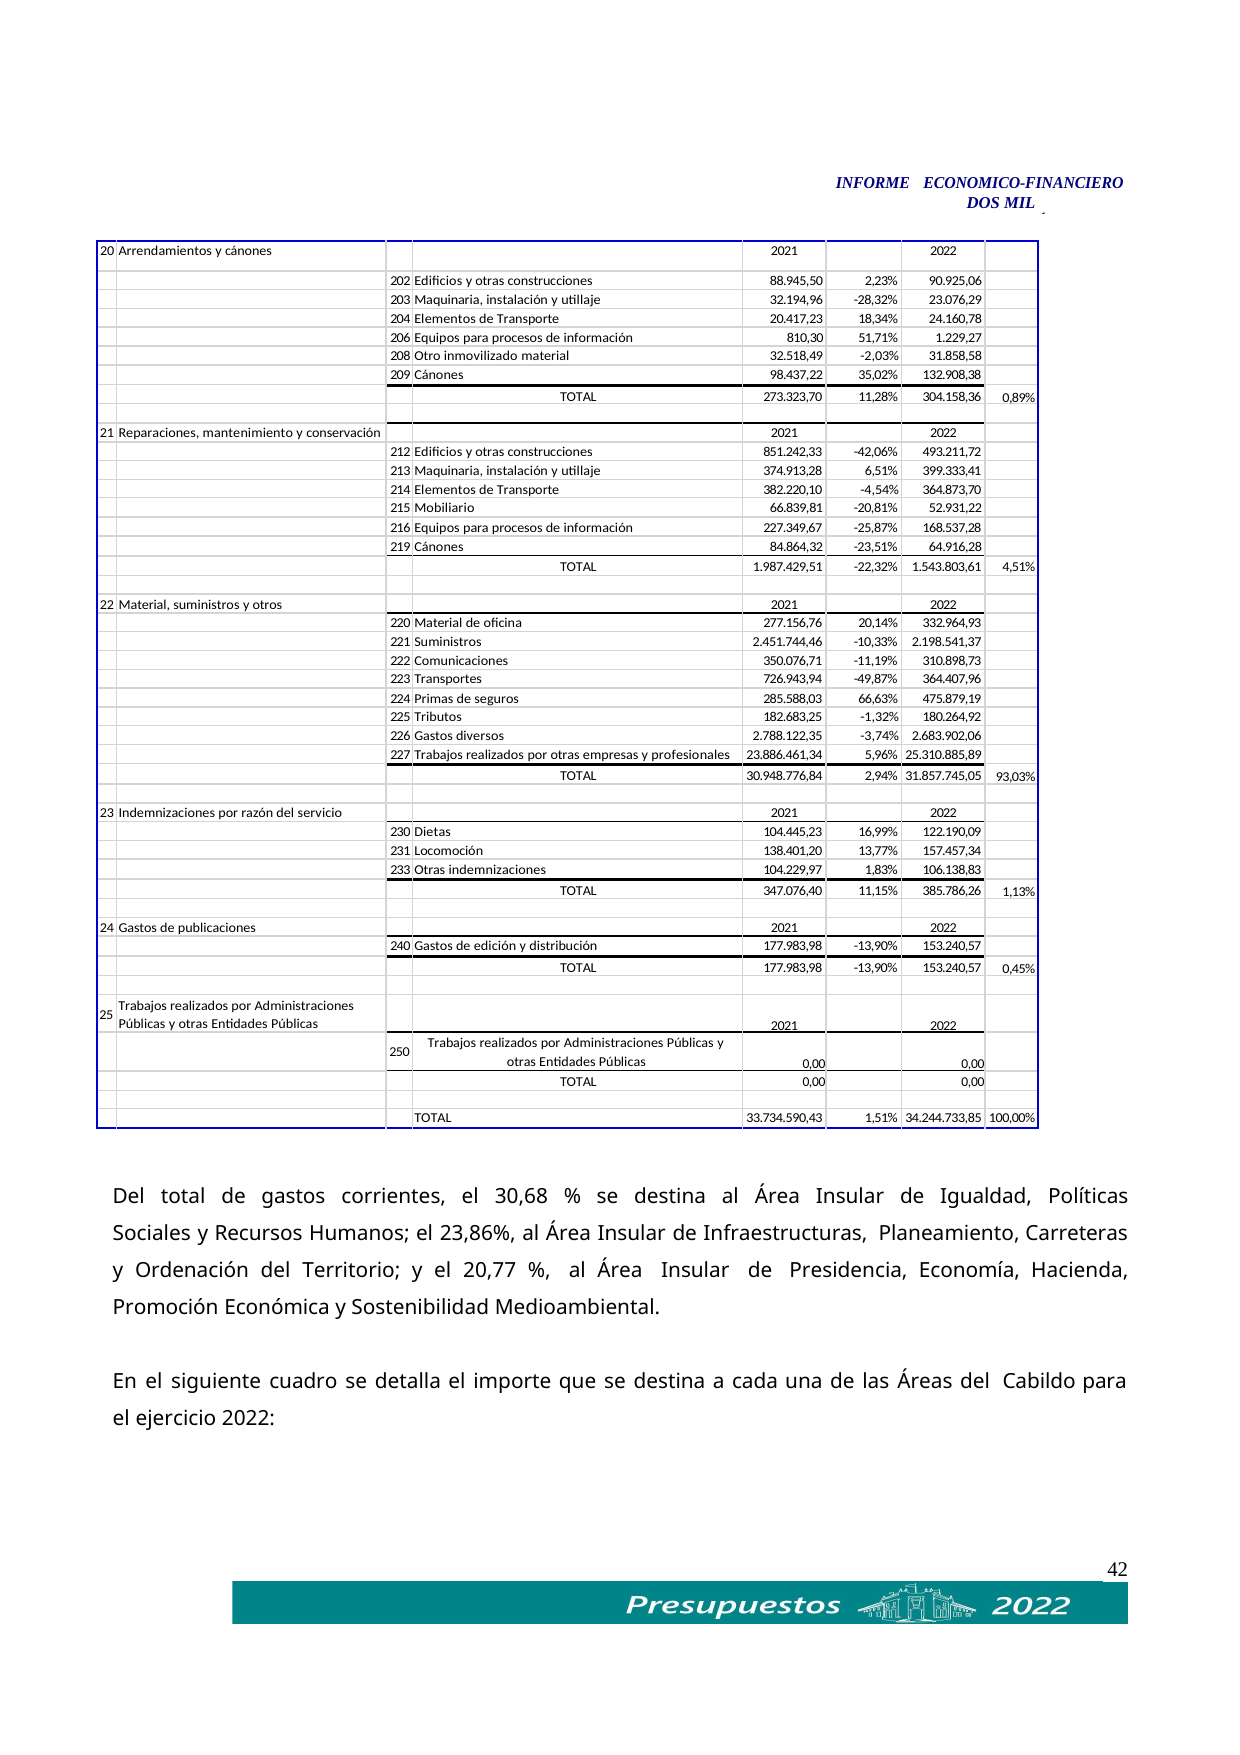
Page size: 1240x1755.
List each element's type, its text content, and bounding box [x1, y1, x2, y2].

table_cell [986, 518, 1037, 535]
table_cell 206 [387, 328, 412, 345]
table_cell [986, 726, 1037, 744]
table_cell [827, 1071, 901, 1089]
table_cell 22 [98, 595, 116, 612]
table_cell [117, 498, 385, 516]
table_cell 285.588,03 [743, 689, 825, 706]
table_cell 2022 [902, 918, 984, 935]
table_cell -2,03% [827, 347, 901, 364]
table_cell [387, 1071, 412, 1089]
table_cell [117, 1109, 385, 1127]
table_cell 364.407,96 [902, 670, 984, 687]
table_cell 98.437,22 [743, 366, 825, 384]
table_cell -49,87% [827, 670, 901, 687]
table_cell TOTAL [413, 881, 742, 898]
table_cell 233 [387, 860, 412, 878]
table_cell [986, 272, 1037, 289]
table_cell [387, 766, 412, 783]
table_cell [986, 347, 1037, 364]
table_cell 177.983,98 [743, 937, 825, 955]
table_cell [986, 290, 1037, 307]
table_cell [98, 632, 116, 650]
table_cell -3,74% [827, 726, 901, 744]
table_cell Maquinaria, instalación y utillaje [413, 290, 742, 307]
table_cell [827, 424, 901, 441]
table_cell [98, 404, 116, 422]
table_cell [98, 272, 116, 289]
table_cell 31.857.745,05 [902, 766, 984, 783]
table_cell 4,51% [986, 557, 1037, 574]
table_cell Equipos para procesos de información [413, 328, 742, 345]
table_cell [117, 614, 385, 631]
table_cell 177.983,98 [743, 958, 825, 975]
table_cell 216 [387, 518, 412, 535]
table_cell [98, 518, 116, 535]
table_cell 52.931,22 [902, 498, 984, 516]
table_cell Suministros [413, 632, 742, 650]
table_cell [98, 480, 116, 497]
table_cell 240 [387, 937, 412, 955]
table_header 20 [98, 242, 116, 270]
table_cell [117, 443, 385, 460]
table_cell TOTAL [413, 556, 742, 574]
table_cell [117, 272, 385, 289]
table_cell 399.333,41 [902, 461, 984, 479]
table_cell 31.858,58 [902, 347, 984, 364]
table_cell 30.948.776,84 [743, 766, 825, 783]
table_cell Gastos diversos [413, 726, 742, 744]
table_cell 1,51% [827, 1109, 901, 1127]
table_cell 273.323,70 [743, 387, 825, 403]
table_cell 2.788.122,35 [743, 726, 825, 744]
table_cell [413, 404, 742, 422]
table_cell Maquinaria, instalación y utillaje [413, 461, 742, 479]
table_cell 168.537,28 [902, 518, 984, 535]
table_cell [98, 461, 116, 479]
table_header 2022 [902, 242, 984, 270]
table_cell 138.401,20 [743, 841, 825, 858]
table_cell 90.925,06 [902, 272, 984, 289]
table_cell 0,00 [743, 1071, 825, 1089]
table_cell [827, 995, 901, 1031]
table_cell [986, 480, 1037, 497]
table_cell Otras indemnizaciones [413, 860, 742, 878]
table_cell [986, 404, 1037, 422]
table_cell [986, 366, 1037, 384]
table_cell 66.839,81 [743, 498, 825, 516]
table_cell 2022 [902, 595, 984, 612]
table_cell 204 [387, 309, 412, 326]
table_cell [387, 785, 412, 802]
table_cell [902, 404, 984, 422]
table_cell Material de oficina [413, 614, 742, 631]
table_cell [387, 881, 412, 898]
table_cell [98, 328, 116, 345]
table_cell 11,15% [827, 881, 901, 898]
table_cell 2021 [743, 804, 825, 821]
table_cell 304.158,36 [902, 387, 984, 403]
table_cell [117, 347, 385, 364]
table_cell 25.310.885,89 [902, 745, 984, 763]
table_header [827, 242, 901, 270]
table_cell [98, 347, 116, 364]
table_cell [387, 424, 412, 441]
table_cell [117, 576, 385, 593]
table_cell TOTAL [413, 958, 742, 975]
table_cell 2021 [743, 995, 825, 1031]
table_cell [98, 670, 116, 687]
table_cell Elementos de Transporte [413, 309, 742, 326]
table_cell 209 [387, 366, 412, 384]
table_header 2021 [743, 242, 825, 270]
table_cell 215 [387, 498, 412, 516]
table_cell [413, 576, 742, 593]
table_cell 51,71% [827, 328, 901, 345]
table_cell 13,77% [827, 841, 901, 858]
table_cell [986, 689, 1037, 706]
table_cell [98, 764, 116, 783]
table_cell 11,28% [827, 387, 901, 403]
table_cell [986, 976, 1037, 994]
table_header [387, 242, 412, 270]
table_cell [98, 1091, 116, 1108]
table_cell 225 [387, 708, 412, 725]
table_cell [117, 880, 385, 898]
table_cell 350.076,71 [743, 651, 825, 668]
table_cell [827, 899, 901, 917]
table_cell [98, 557, 116, 574]
table_cell -28,32% [827, 290, 901, 307]
table_cell 122.190,09 [902, 822, 984, 839]
table_cell [117, 632, 385, 650]
table_cell 227 [387, 745, 412, 763]
table_cell 0,00 [743, 1033, 825, 1070]
table_cell 219 [387, 537, 412, 555]
table_cell [827, 918, 901, 935]
table_cell [117, 670, 385, 687]
table_cell Otro inmovilizado material [413, 347, 742, 364]
table_cell [986, 1033, 1037, 1070]
table_cell [117, 860, 385, 878]
table_cell [986, 1072, 1037, 1089]
table_cell -10,33% [827, 632, 901, 650]
table_cell 182.683,25 [743, 708, 825, 725]
table_cell [986, 595, 1037, 612]
table_cell [98, 651, 116, 668]
table_cell -42,06% [827, 443, 901, 460]
table_cell [117, 385, 385, 403]
table_cell [986, 804, 1037, 821]
table_cell [827, 404, 901, 422]
table_cell 93,03% [986, 764, 1037, 783]
table_cell [117, 290, 385, 307]
table_cell Edificios y otras construcciones [413, 272, 742, 289]
table_cell [98, 366, 116, 384]
table_cell [98, 309, 116, 326]
table_cell [986, 498, 1037, 516]
table_cell [986, 461, 1037, 479]
table_cell 0,89% [986, 385, 1037, 403]
table_cell [387, 556, 412, 574]
table_cell 0,00 [902, 1033, 984, 1070]
table_cell [387, 976, 412, 994]
table_cell [117, 366, 385, 384]
table_cell [98, 385, 116, 403]
table_cell Dietas [413, 822, 742, 839]
table_cell [827, 976, 901, 994]
table_cell [743, 785, 825, 802]
table_cell [98, 822, 116, 839]
table_cell [98, 498, 116, 516]
table_cell [902, 576, 984, 593]
table_cell [117, 976, 385, 994]
table_cell 25 [98, 995, 116, 1031]
table_cell 231 [387, 841, 412, 858]
table_cell 493.211,72 [902, 443, 984, 460]
table_cell [827, 1033, 901, 1070]
table_cell 230 [387, 822, 412, 839]
table_cell 1,83% [827, 860, 901, 878]
table_cell [98, 957, 116, 975]
table_cell [117, 404, 385, 422]
table_cell [743, 576, 825, 593]
table_cell [986, 937, 1037, 955]
table_cell [902, 785, 984, 802]
table_cell [986, 328, 1037, 345]
table_cell Primas de seguros [413, 689, 742, 706]
table_cell 2022 [902, 995, 984, 1031]
table_cell [117, 557, 385, 574]
table_cell [743, 899, 825, 917]
table_cell [413, 804, 742, 821]
table_cell [413, 424, 742, 441]
table_cell [117, 651, 385, 668]
table_cell [986, 1091, 1037, 1108]
table_cell Elementos de Transporte [413, 480, 742, 497]
table_cell 810,30 [743, 328, 825, 345]
table_cell 32.194,96 [743, 290, 825, 307]
table_cell [413, 785, 742, 802]
table_cell [387, 958, 412, 975]
table_cell 203 [387, 290, 412, 307]
table_cell [743, 404, 825, 422]
table_cell -4,54% [827, 480, 901, 497]
table_cell [98, 745, 116, 763]
table_cell [117, 1033, 385, 1070]
table_cell [117, 764, 385, 783]
table_cell [117, 937, 385, 955]
table_cell [902, 976, 984, 994]
table_cell 2021 [743, 595, 825, 612]
table_cell [986, 841, 1037, 858]
table_cell -25,87% [827, 518, 901, 535]
table_cell [117, 822, 385, 839]
table_cell 2,23% [827, 272, 901, 289]
table_cell -22,32% [827, 556, 901, 574]
table_cell [413, 995, 742, 1031]
table_cell 213 [387, 461, 412, 479]
table_cell [117, 537, 385, 555]
table_cell [387, 404, 412, 422]
table_cell [117, 309, 385, 326]
table_cell 23.076,29 [902, 290, 984, 307]
table_cell -13,90% [827, 958, 901, 975]
table_cell [827, 785, 901, 802]
table_cell 2.683.902,06 [902, 726, 984, 744]
table_cell Transportes [413, 670, 742, 687]
table_cell [743, 1091, 825, 1108]
table_cell [98, 614, 116, 631]
table_cell [117, 785, 385, 802]
table_cell [98, 860, 116, 878]
table_cell 212 [387, 443, 412, 460]
table_cell [98, 1072, 116, 1089]
table_cell 33.734.590,43 [743, 1109, 825, 1127]
table_cell Material, suministros y otros [117, 595, 385, 612]
table_cell [117, 899, 385, 917]
table_cell Gastos de edición y distribución [413, 937, 742, 955]
table_cell [98, 708, 116, 725]
table_cell [986, 537, 1037, 555]
table_cell [387, 899, 412, 917]
table_cell 66,63% [827, 689, 901, 706]
table_cell [827, 576, 901, 593]
table_cell 2,94% [827, 766, 901, 783]
table_cell [98, 1109, 116, 1127]
table_cell [98, 976, 116, 994]
table_cell [98, 1033, 116, 1070]
table_cell [413, 595, 742, 612]
table_cell 226 [387, 726, 412, 744]
table_cell [98, 880, 116, 898]
table_cell [98, 290, 116, 307]
table_cell Gastos de publicaciones [117, 918, 385, 935]
table_cell 2022 [902, 424, 984, 441]
table_cell TOTAL [413, 1109, 742, 1127]
table_cell Comunicaciones [413, 651, 742, 668]
table_cell 223 [387, 670, 412, 687]
table_cell 24 [98, 918, 116, 935]
table_cell [117, 518, 385, 535]
table_cell [117, 726, 385, 744]
table_cell Cánones [413, 366, 742, 384]
table_cell [827, 595, 901, 612]
table_cell [986, 309, 1037, 326]
table_cell [986, 822, 1037, 839]
table_cell [117, 745, 385, 763]
table_cell [98, 937, 116, 955]
table_cell -11,19% [827, 651, 901, 668]
table_header [986, 242, 1037, 270]
table_cell 221 [387, 632, 412, 650]
table_cell 374.913,28 [743, 461, 825, 479]
table_cell 475.879,19 [902, 689, 984, 706]
table_cell 23.886.461,34 [743, 745, 825, 763]
table_cell 2021 [743, 918, 825, 935]
table_cell 106.138,83 [902, 860, 984, 878]
table_cell [986, 995, 1037, 1031]
table_cell 2021 [743, 424, 825, 441]
table_cell -1,32% [827, 708, 901, 725]
table_cell [986, 632, 1037, 650]
table_cell 2.198.541,37 [902, 632, 984, 650]
table_cell [986, 443, 1037, 460]
table_cell 227.349,67 [743, 518, 825, 535]
table_cell [117, 461, 385, 479]
table_cell [387, 1091, 412, 1108]
table_cell 0,00 [902, 1071, 984, 1089]
table_cell 35,02% [827, 366, 901, 384]
table_cell 104.229,97 [743, 860, 825, 878]
table_cell Tributos [413, 708, 742, 725]
table_cell 214 [387, 480, 412, 497]
table_cell [986, 424, 1037, 441]
text En el siguiente cuadro se detalla el importe que se destina a cada una de las Áreas del Cabildo para el ejercicio 2022: [112, 1366, 1128, 1431]
table_cell [413, 918, 742, 935]
table_cell -13,90% [827, 937, 901, 955]
table_cell 250 [387, 1033, 412, 1070]
table_cell TOTAL [413, 766, 742, 783]
table_cell [117, 957, 385, 975]
table_cell Trabajos realizados por Administraciones Públicas y otras Entidades Públicas [413, 1033, 742, 1070]
table_cell 32.518,49 [743, 347, 825, 364]
table_cell 382.220,10 [743, 480, 825, 497]
table_cell [98, 537, 116, 555]
table_cell 16,99% [827, 822, 901, 839]
table_cell 5,96% [827, 745, 901, 763]
table_cell [387, 804, 412, 821]
table_cell [117, 841, 385, 858]
table_cell Locomoción [413, 841, 742, 858]
table_cell Reparaciones, mantenimiento y conservación [117, 424, 385, 441]
table_cell 88.945,50 [743, 272, 825, 289]
table_cell 851.242,33 [743, 443, 825, 460]
table_cell [98, 899, 116, 917]
table_cell [413, 899, 742, 917]
table_cell [986, 899, 1037, 917]
table_cell 385.786,26 [902, 881, 984, 898]
text Del total de gastos corrientes, el 30,68 % se destina al Área Insular de Igualdad, Políticas Sociales y Recursos Humanos; el 23,86%, al Área Insular de Infraestructuras, Planeamiento, Carreteras y Ordenación del Territorio; y el 20,77 %, al Área Insular de Presidencia, Economía, Hacienda, Promoción Económica y Sostenibilidad Medioambiental. [112, 1181, 1128, 1320]
table_cell 222 [387, 651, 412, 668]
table_cell TOTAL [413, 387, 742, 403]
table_cell 1,13% [986, 880, 1037, 898]
table_cell [387, 918, 412, 935]
table_cell [98, 689, 116, 706]
table_cell [413, 1091, 742, 1108]
table_cell [117, 1091, 385, 1108]
table_cell [387, 576, 412, 593]
table_cell 100,00% [986, 1109, 1037, 1127]
table_cell -20,81% [827, 498, 901, 516]
table_cell 64.916,28 [902, 537, 984, 555]
table_cell [98, 443, 116, 460]
table_cell [98, 576, 116, 593]
table_header Arrendamientos y cánones [117, 242, 385, 270]
table_cell [98, 785, 116, 802]
table_cell [743, 976, 825, 994]
table_cell [902, 899, 984, 917]
table_cell 84.864,32 [743, 537, 825, 555]
table_cell 104.445,23 [743, 822, 825, 839]
table_cell 202 [387, 272, 412, 289]
table_cell [986, 785, 1037, 802]
table_cell 24.160,78 [902, 309, 984, 326]
table_cell 34.244.733,85 [902, 1109, 984, 1127]
table_cell 332.964,93 [902, 614, 984, 631]
table_cell 0,45% [986, 957, 1037, 975]
table_cell Trabajos realizados por Administraciones Públicas y otras Entidades Públicas [117, 995, 385, 1031]
table_cell Trabajos realizados por otras empresas y profesionales [413, 745, 742, 763]
table_cell TOTAL [413, 1071, 742, 1089]
table_cell -23,51% [827, 537, 901, 555]
table_header [413, 242, 742, 270]
table_cell 1.987.429,51 [743, 556, 825, 574]
table_cell [827, 804, 901, 821]
table_cell [98, 726, 116, 744]
table_cell 1.229,27 [902, 328, 984, 345]
table_cell [986, 745, 1037, 763]
table_cell 20.417,23 [743, 309, 825, 326]
table_cell 1.543.803,61 [902, 556, 984, 574]
table_cell [387, 387, 412, 403]
table_cell [117, 480, 385, 497]
table_cell 153.240,57 [902, 937, 984, 955]
table_cell 208 [387, 347, 412, 364]
table_cell [117, 328, 385, 345]
table_cell [387, 595, 412, 612]
table_cell 2.451.744,46 [743, 632, 825, 650]
table_cell [413, 976, 742, 994]
table_cell [387, 1109, 412, 1127]
table_cell [387, 995, 412, 1031]
table_cell 2022 [902, 804, 984, 821]
table_cell 277.156,76 [743, 614, 825, 631]
table_cell [986, 651, 1037, 668]
table_cell [827, 1091, 901, 1108]
table_cell Edificios y otras construcciones [413, 443, 742, 460]
table_cell 6,51% [827, 461, 901, 479]
table_cell [117, 1072, 385, 1089]
table_cell 224 [387, 689, 412, 706]
table_cell [986, 614, 1037, 631]
table_cell [986, 860, 1037, 878]
table_cell 310.898,73 [902, 651, 984, 668]
table_cell 220 [387, 614, 412, 631]
table_cell 23 [98, 804, 116, 821]
table_cell 132.908,38 [902, 366, 984, 384]
table_cell 20,14% [827, 614, 901, 631]
table_cell Cánones [413, 537, 742, 555]
table_cell 157.457,34 [902, 841, 984, 858]
table_cell [98, 841, 116, 858]
table_cell [986, 918, 1037, 935]
table_cell Indemnizaciones por razón del servicio [117, 804, 385, 821]
table_cell [986, 576, 1037, 593]
table_cell 347.076,40 [743, 881, 825, 898]
table_cell 726.943,94 [743, 670, 825, 687]
table_cell Equipos para procesos de información [413, 518, 742, 535]
table_cell [902, 1091, 984, 1108]
table_cell Mobiliario [413, 498, 742, 516]
table_cell 18,34% [827, 309, 901, 326]
table_cell [986, 670, 1037, 687]
table_cell 364.873,70 [902, 480, 984, 497]
table_cell [117, 689, 385, 706]
table_cell 153.240,57 [902, 958, 984, 975]
table_cell 21 [98, 424, 116, 441]
table_cell [986, 708, 1037, 725]
table_cell [117, 708, 385, 725]
table_cell 180.264,92 [902, 708, 984, 725]
